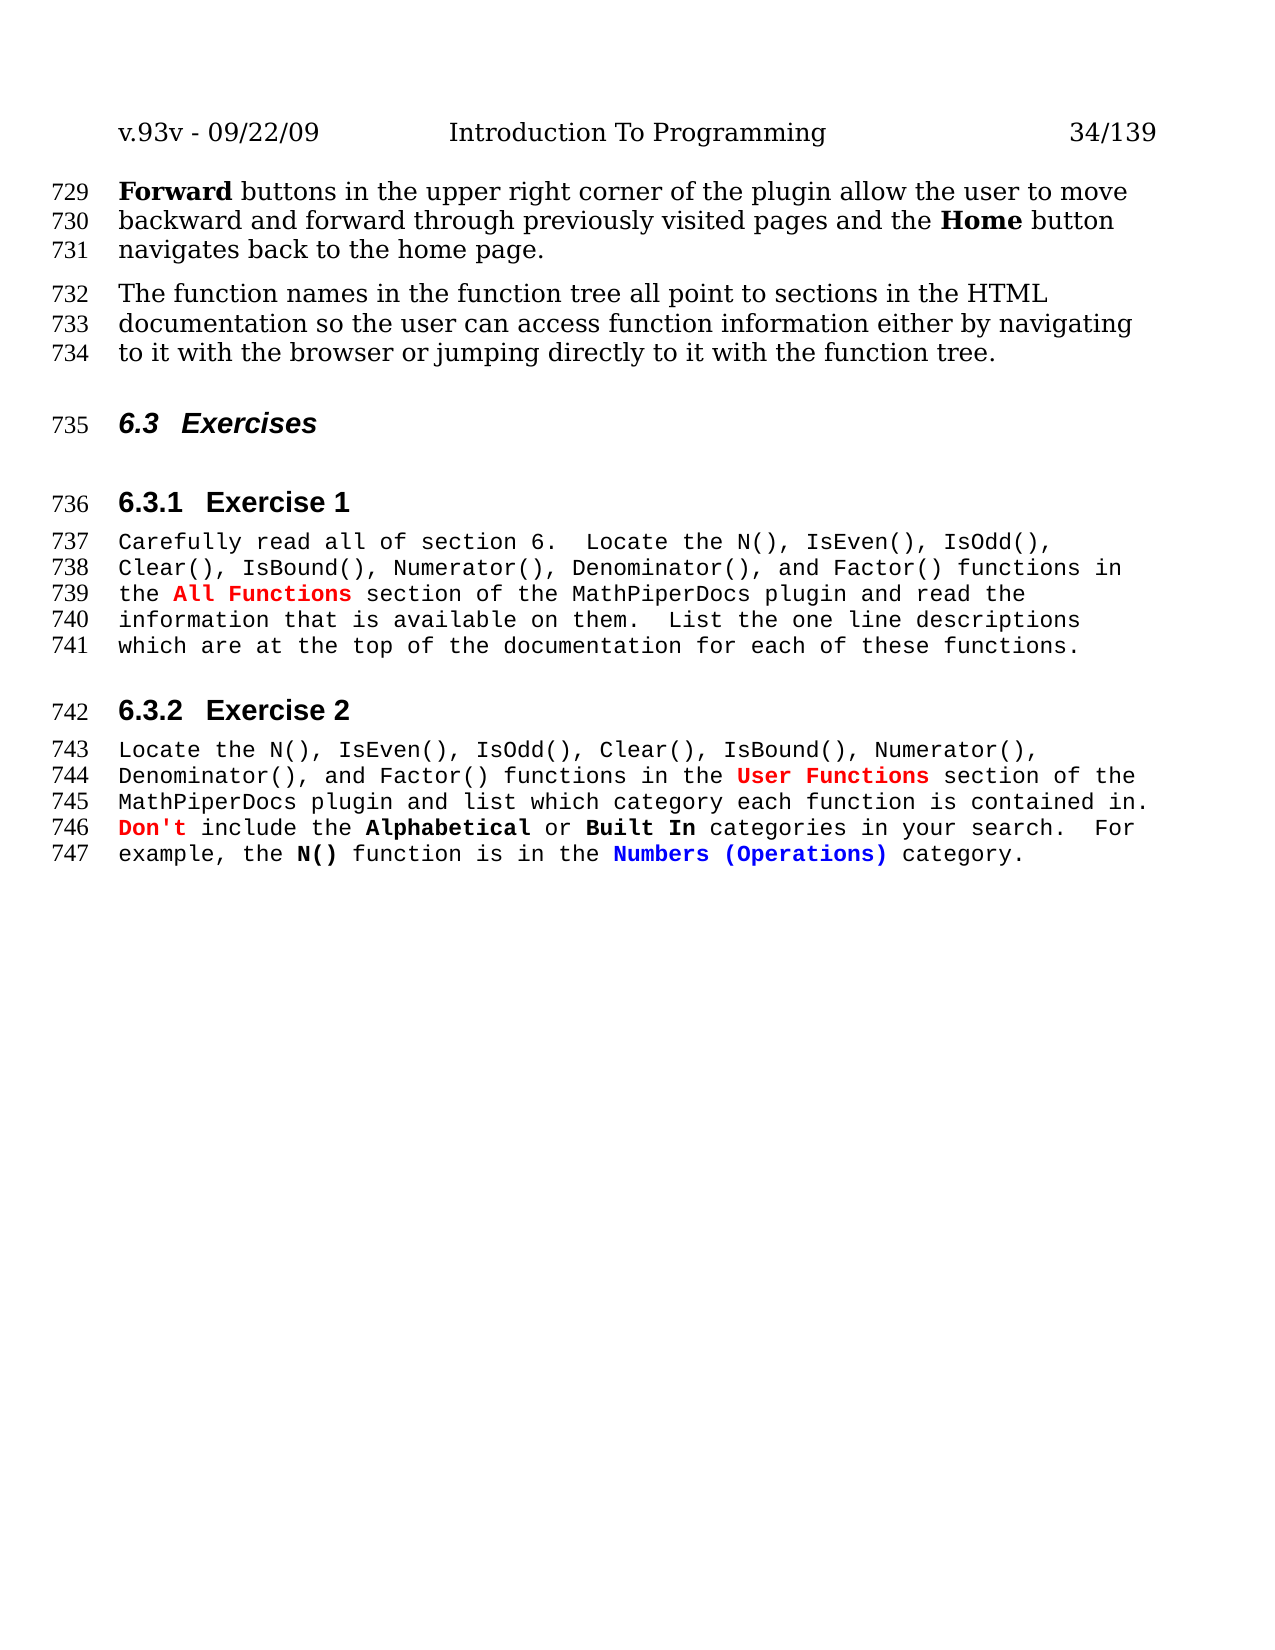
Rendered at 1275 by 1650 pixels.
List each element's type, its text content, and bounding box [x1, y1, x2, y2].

text Forward buttons in the upper right corner of the plugin allow the user to move backward and forward through previously visited pages and the Home button navigates back to the home page. [118, 177, 1157, 265]
text Carefully read all of section 6. Locate the N(), IsEven(), IsOdd(), Clear(), IsBound(), Numerator(), Denominator(), and Factor() functions in the All Functions section of the MathPiperDocs plugin and read the information that is available on them. List the one line descriptions which are at the top of the documentation for each of these functions. [118, 530, 1157, 660]
subtitle Exercise 2 [118, 693, 1157, 727]
text Locate the N(), IsEven(), IsOdd(), Clear(), IsBound(), Numerator(), Denominator(), and Factor() functions in the User Functions section of the MathPiperDocs plugin and list which category each function is contained in. Don't include the Alphabetical or Built In categories in your search. For example, the N() function is in the Numbers (Operations) category. [118, 738, 1157, 868]
subtitle Exercise 1 [118, 485, 1157, 518]
subtitle Exercises [118, 406, 1157, 440]
text The function names in the function tree all point to sections in the HTML documentation so the user can access function information either by navigating to it with the browser or jumping directly to it with the function tree. [118, 280, 1157, 367]
